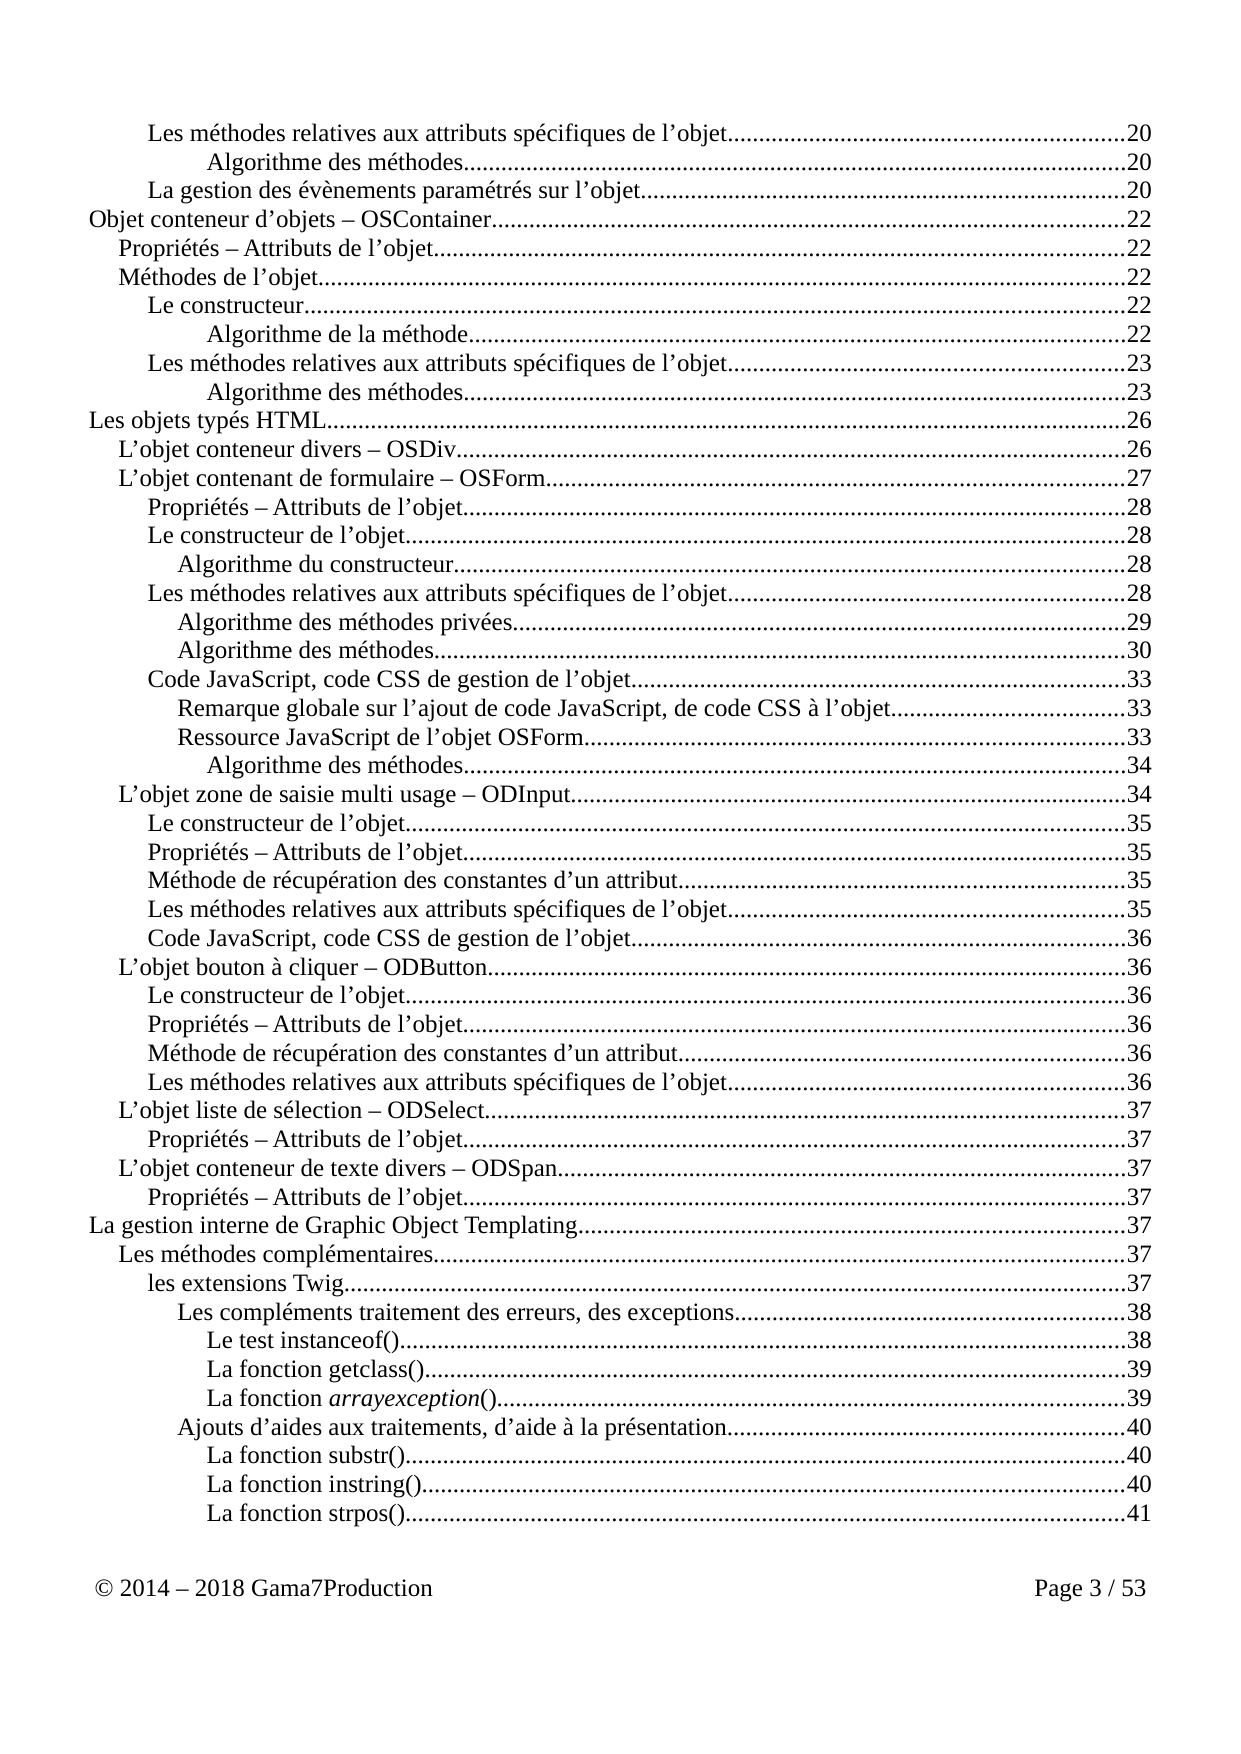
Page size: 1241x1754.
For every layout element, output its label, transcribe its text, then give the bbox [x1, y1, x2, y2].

text les extensions Twig 37 [147, 1268, 1152, 1297]
text L’objet liste de sélection – ODSelect 37 [118, 1096, 1152, 1124]
text Remarque globale sur l’ajout de code JavaScript, de code CSS à l’objet 33 [177, 693, 1152, 722]
text L’objet contenant de formulaire – OSForm 27 [118, 463, 1152, 492]
text Le constructeur de l’objet 28 [147, 521, 1152, 549]
text Le test instanceof() 38 [206, 1326, 1152, 1354]
text Le constructeur 22 [147, 291, 1152, 319]
text Propriétés – Attributs de l’objet 35 [147, 837, 1152, 866]
text Méthode de récupération des constantes d’un attribut 36 [147, 1038, 1152, 1067]
text L’objet zone de saisie multi usage – ODInput 34 [118, 779, 1152, 808]
text Algorithme des méthodes 34 [206, 751, 1152, 779]
text Les méthodes relatives aux attributs spécifiques de l’objet 23 [147, 348, 1152, 377]
text Les méthodes complémentaires 37 [118, 1239, 1152, 1268]
text Propriétés – Attributs de l’objet 28 [147, 492, 1152, 521]
text Propriétés – Attributs de l’objet 22 [118, 233, 1152, 262]
text La fonction instring() 40 [206, 1469, 1152, 1498]
text Le constructeur de l’objet 36 [147, 981, 1152, 1009]
text Code JavaScript, code CSS de gestion de l’objet 36 [147, 923, 1152, 952]
text Objet conteneur d’objets – OSContainer 22 [88, 204, 1152, 233]
text Le constructeur de l’objet 35 [147, 808, 1152, 837]
text Propriétés – Attributs de l’objet 37 [147, 1182, 1152, 1211]
text L’objet bouton à cliquer – ODButton 36 [118, 952, 1152, 981]
text Méthode de récupération des constantes d’un attribut 35 [147, 866, 1152, 894]
text Algorithme des méthodes 20 [206, 147, 1152, 176]
text La gestion des évènements paramétrés sur l’objet 20 [147, 176, 1152, 204]
text Code JavaScript, code CSS de gestion de l’objet 33 [147, 664, 1152, 693]
text Les méthodes relatives aux attributs spécifiques de l’objet 20 [147, 118, 1152, 147]
text Algorithme des méthodes 23 [206, 377, 1152, 406]
text L’objet conteneur divers – OSDiv 26 [118, 434, 1152, 463]
text La fonction strpos() 41 [206, 1498, 1152, 1527]
text La fonction substr() 40 [206, 1441, 1152, 1469]
text La fonction arrayexception() 39 [206, 1383, 1152, 1412]
text L’objet conteneur de texte divers – ODSpan 37 [118, 1153, 1152, 1182]
text Ressource JavaScript de l’objet OSForm 33 [177, 722, 1152, 751]
text Algorithme des méthodes privées 29 [177, 607, 1152, 636]
text Propriétés – Attributs de l’objet 37 [147, 1124, 1152, 1153]
text Algorithme des méthodes 30 [177, 636, 1152, 664]
text Les méthodes relatives aux attributs spécifiques de l’objet 28 [147, 578, 1152, 607]
text Les objets typés HTML 26 [88, 406, 1152, 434]
text Propriétés – Attributs de l’objet 36 [147, 1009, 1152, 1038]
text La fonction getclass() 39 [206, 1354, 1152, 1383]
text Les méthodes relatives aux attributs spécifiques de l’objet 36 [147, 1067, 1152, 1096]
text Algorithme de la méthode 22 [206, 319, 1152, 348]
text Les méthodes relatives aux attributs spécifiques de l’objet 35 [147, 894, 1152, 923]
text La gestion interne de Graphic Object Templating 37 [88, 1211, 1152, 1239]
text Méthodes de l’objet 22 [118, 262, 1152, 291]
text Algorithme du constructeur 28 [177, 549, 1152, 578]
text Les compléments traitement des erreurs, des exceptions 38 [177, 1297, 1152, 1326]
text Ajouts d’aides aux traitements, d’aide à la présentation 40 [177, 1412, 1152, 1441]
